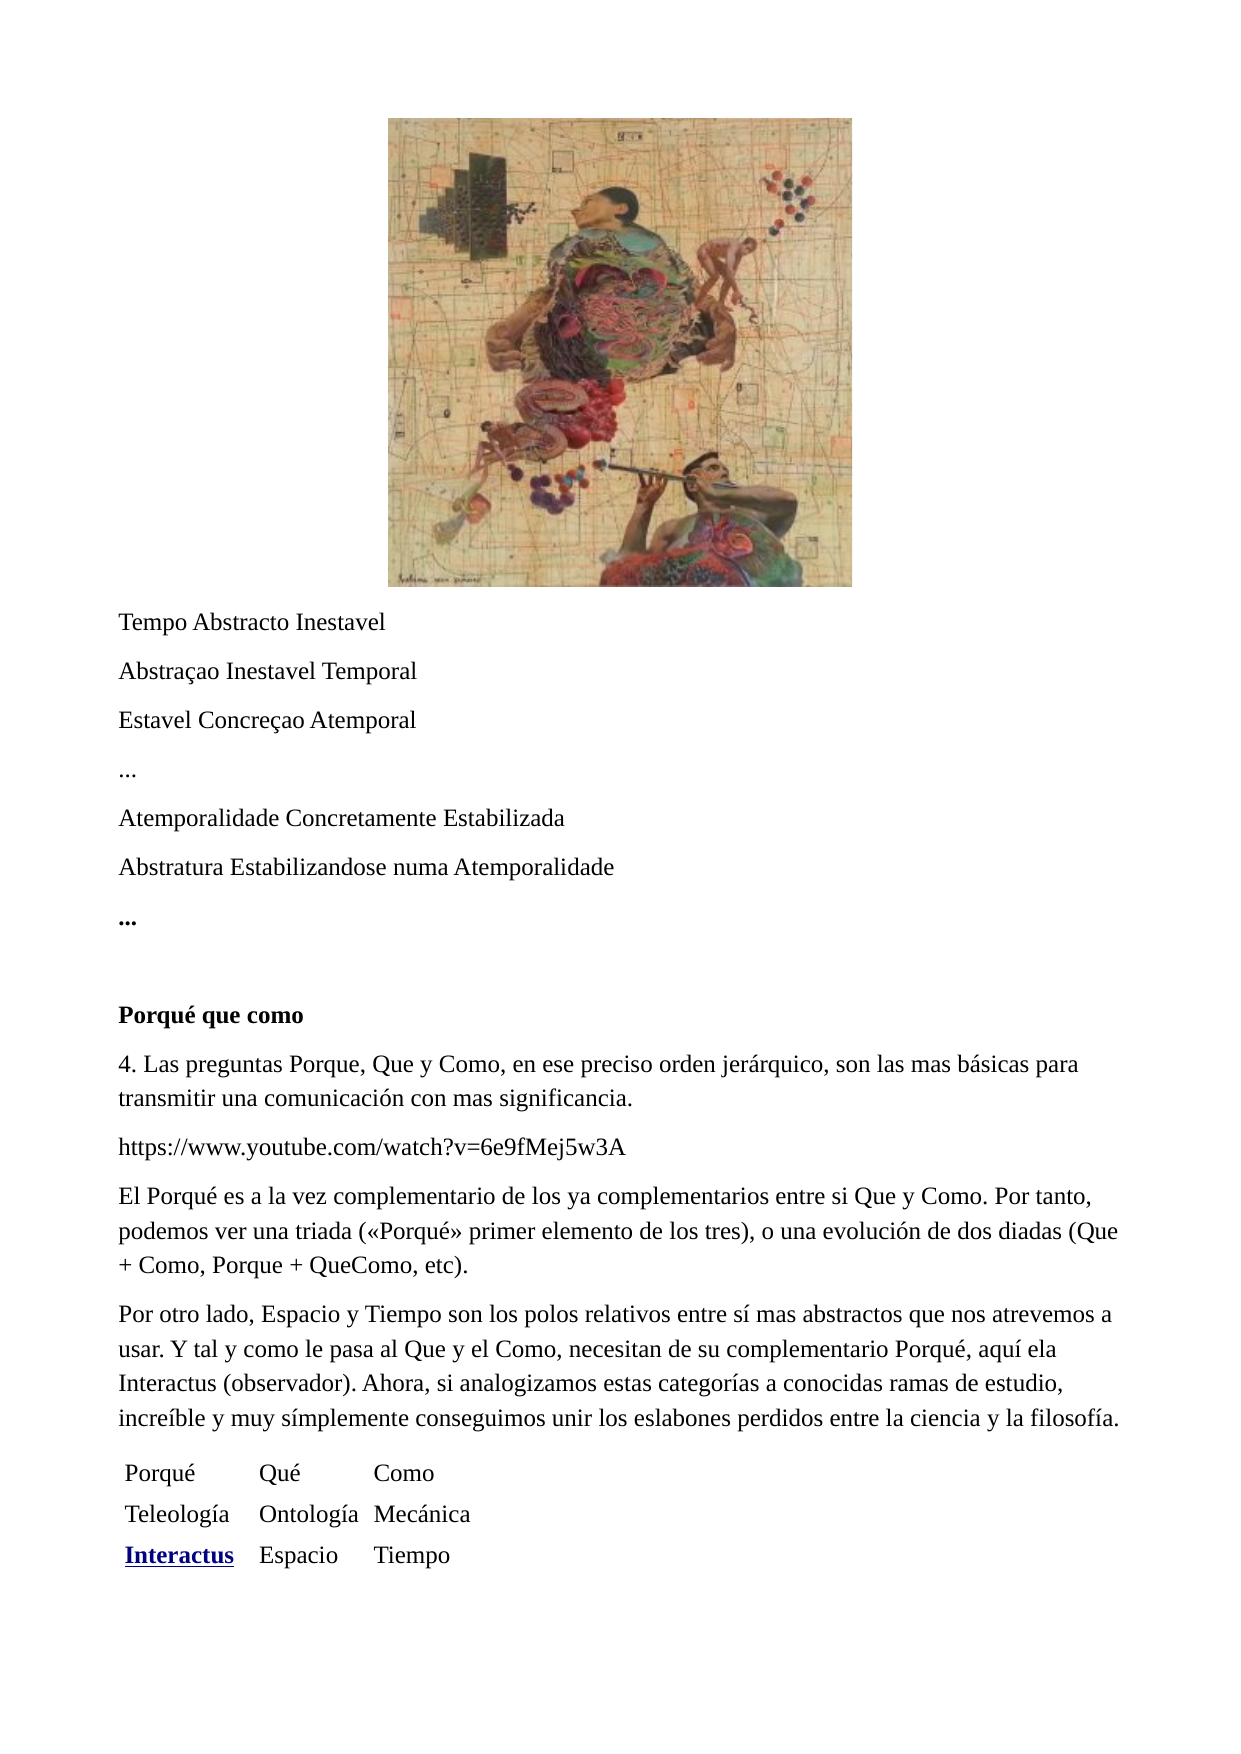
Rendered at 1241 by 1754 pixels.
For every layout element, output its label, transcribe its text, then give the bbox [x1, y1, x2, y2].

table_cell Interactus [118, 1534, 253, 1576]
text ... [118, 754, 1122, 783]
text ... [118, 902, 1122, 930]
text Abstratura Estabilizandose numa Atemporalidade [118, 852, 1122, 881]
picture [388, 118, 853, 587]
text Porqué que como [118, 1000, 1122, 1028]
text https://www.youtube.com/watch?v=6e9fMej5w3A [118, 1132, 1122, 1161]
table_cell Tiempo [367, 1534, 484, 1576]
text 4. Las preguntas Porque, Que y Como, en ese preciso orden jerárquico, son las mas básicas para transmitir una comunicación con mas significancia. [118, 1049, 1122, 1112]
text El Porqué es a la vez complementario de los ya complementarios entre si Que y Como. Por tanto, podemos ver una triada («Porqué» primer elemento de los tres), o una evolución de dos diadas (Que + Como, Porque + QueComo, etc). [118, 1181, 1122, 1279]
table_cell Teleología [118, 1493, 253, 1534]
text Atemporalidade Concretamente Estabilizada [118, 803, 1122, 832]
text Tempo Abstracto Inestavel [118, 607, 1122, 636]
table_cell Ontología [253, 1493, 367, 1534]
table_header Porqué [118, 1452, 253, 1493]
table_cell Mecánica [367, 1493, 484, 1534]
text Por otro lado, Espacio y Tiempo son los polos relativos entre sí mas abstractos que nos atrevemos a usar. Y tal y como le pasa al Que y el Como, necesitan de su complementario Porqué, aquí ela Interactus (observador). Ahora, si analogizamos estas categorías a conocidas ramas de estudio, increíble y muy símplemente conseguimos unir los eslabones perdidos entre la ciencia y la filosofía. [118, 1299, 1122, 1432]
text Abstraçao Inestavel Temporal [118, 656, 1122, 685]
table_header Qué [253, 1452, 367, 1493]
text Estavel Concreçao Atemporal [118, 705, 1122, 734]
table_header Como [367, 1452, 484, 1493]
table_cell Espacio [253, 1534, 367, 1576]
